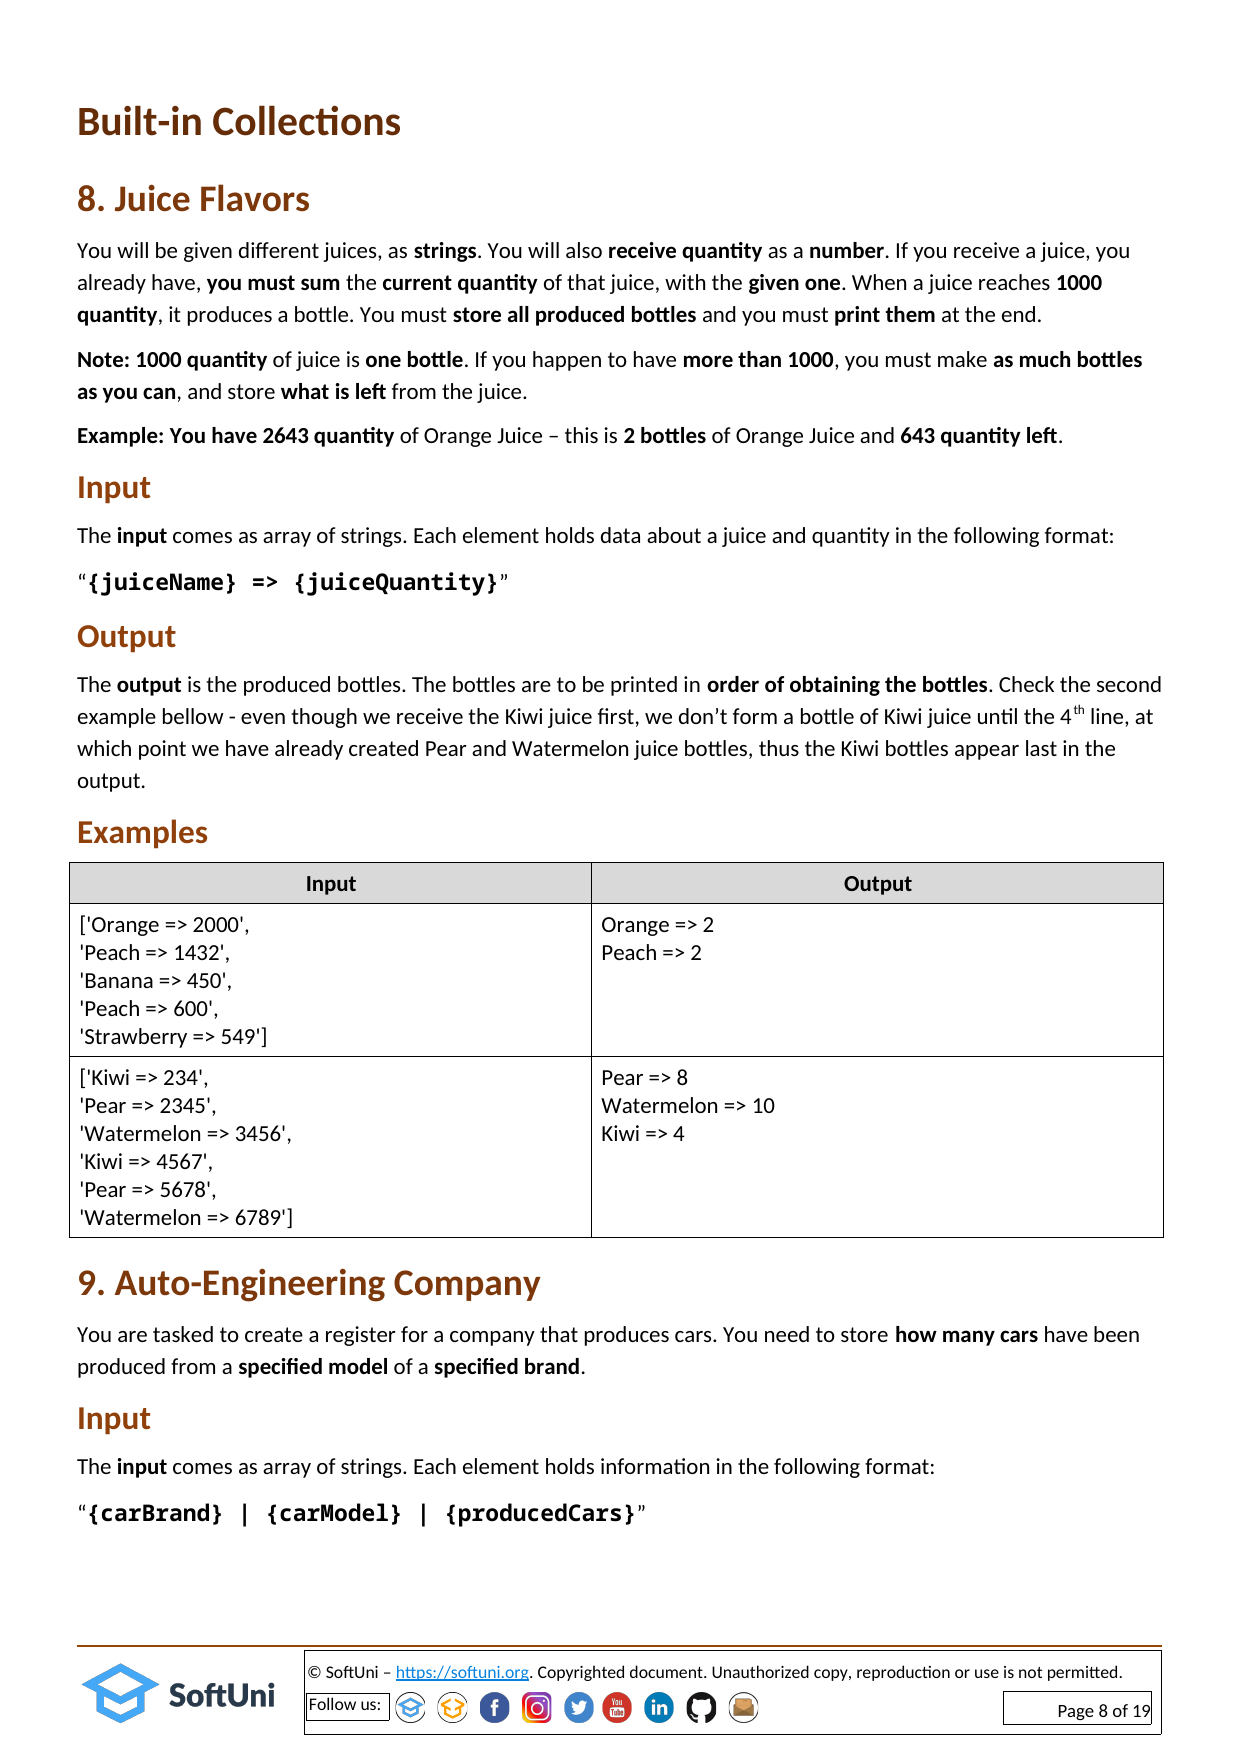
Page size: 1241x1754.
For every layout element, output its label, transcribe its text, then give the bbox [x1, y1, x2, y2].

table_cell Pear => 8 Watermelon => 10 Kiwi => 4 [592, 1057, 1163, 1237]
subtitle Input [77, 1397, 1163, 1437]
picture [395, 1692, 425, 1723]
picture [437, 1692, 468, 1723]
picture [602, 1692, 632, 1723]
picture [522, 1692, 552, 1723]
picture [686, 1692, 717, 1723]
picture [480, 1692, 510, 1723]
picture [728, 1692, 759, 1723]
subtitle Auto-Engineering Company [77, 1259, 1163, 1304]
picture [564, 1692, 594, 1723]
text The input comes as array of strings. Each element holds data about a juice and quantity in the following format: [77, 521, 1163, 549]
table_header Output [592, 863, 1163, 903]
text The input comes as array of strings. Each element holds information in the following format: [77, 1452, 1163, 1480]
text You will be given different juices, as strings. You will also receive quantity as a number. If you receive a juice, you already have, you must sum the current quantity of that juice, with the given one. When a juice reaches 1000 quantity, it produces a bottle. You must store all produced bottles and you must print them at the end. [77, 236, 1163, 328]
text Example: You have 2643 quantity of Orange Juice – this is 2 bottles of Orange Juice and 643 quantity left. [77, 422, 1163, 450]
text Note: 1000 quantity of juice is one bottle. If you happen to have more than 1000, you must make as much bottles as you can, and store what is left from the juice. [77, 345, 1163, 405]
text The output is the produced bottles. The bottles are to be printed in order of obtaining the bottles. Check the second example bellow - even though we receive the Kiwi juice first, we don’t form a bottle of Kiwi juice until the 4th line, at which point we have already created Pear and Watermelon juice bottles, thus the Kiwi bottles appear last in the output. [77, 670, 1163, 794]
picture [658, 1705, 667, 1714]
text You are tasked to create a register for a company that produces cars. You need to store how many cars have been produced from a specified model of a specified brand. [77, 1320, 1163, 1380]
picture [665, 1692, 674, 1701]
text “{juiceName} => {juiceQuantity}” [77, 566, 1163, 597]
text “{carBrand} | {carModel} | {producedCars}” [77, 1496, 1163, 1528]
table_header Input [70, 863, 591, 903]
subtitle Input [77, 466, 1163, 507]
subtitle Built-in Collections [77, 95, 1163, 146]
table_cell ['Kiwi => 234', 'Pear => 2345', 'Watermelon => 3456', 'Kiwi => 4567', 'Pear => 5678', 'Watermelon => 6789'] [70, 1057, 591, 1237]
table_cell Orange => 2 Peach => 2 [592, 904, 1163, 1056]
picture [644, 1714, 653, 1723]
picture [665, 1714, 674, 1723]
subtitle Juice Flavors [77, 175, 1163, 221]
subtitle Output [77, 614, 1163, 655]
picture [644, 1692, 653, 1701]
subtitle Examples [77, 811, 1163, 852]
picture [75, 1658, 281, 1729]
table_cell ['Orange => 2000', 'Peach => 1432', 'Banana => 450', 'Peach => 600', 'Strawberry => 549'] [70, 904, 591, 1056]
